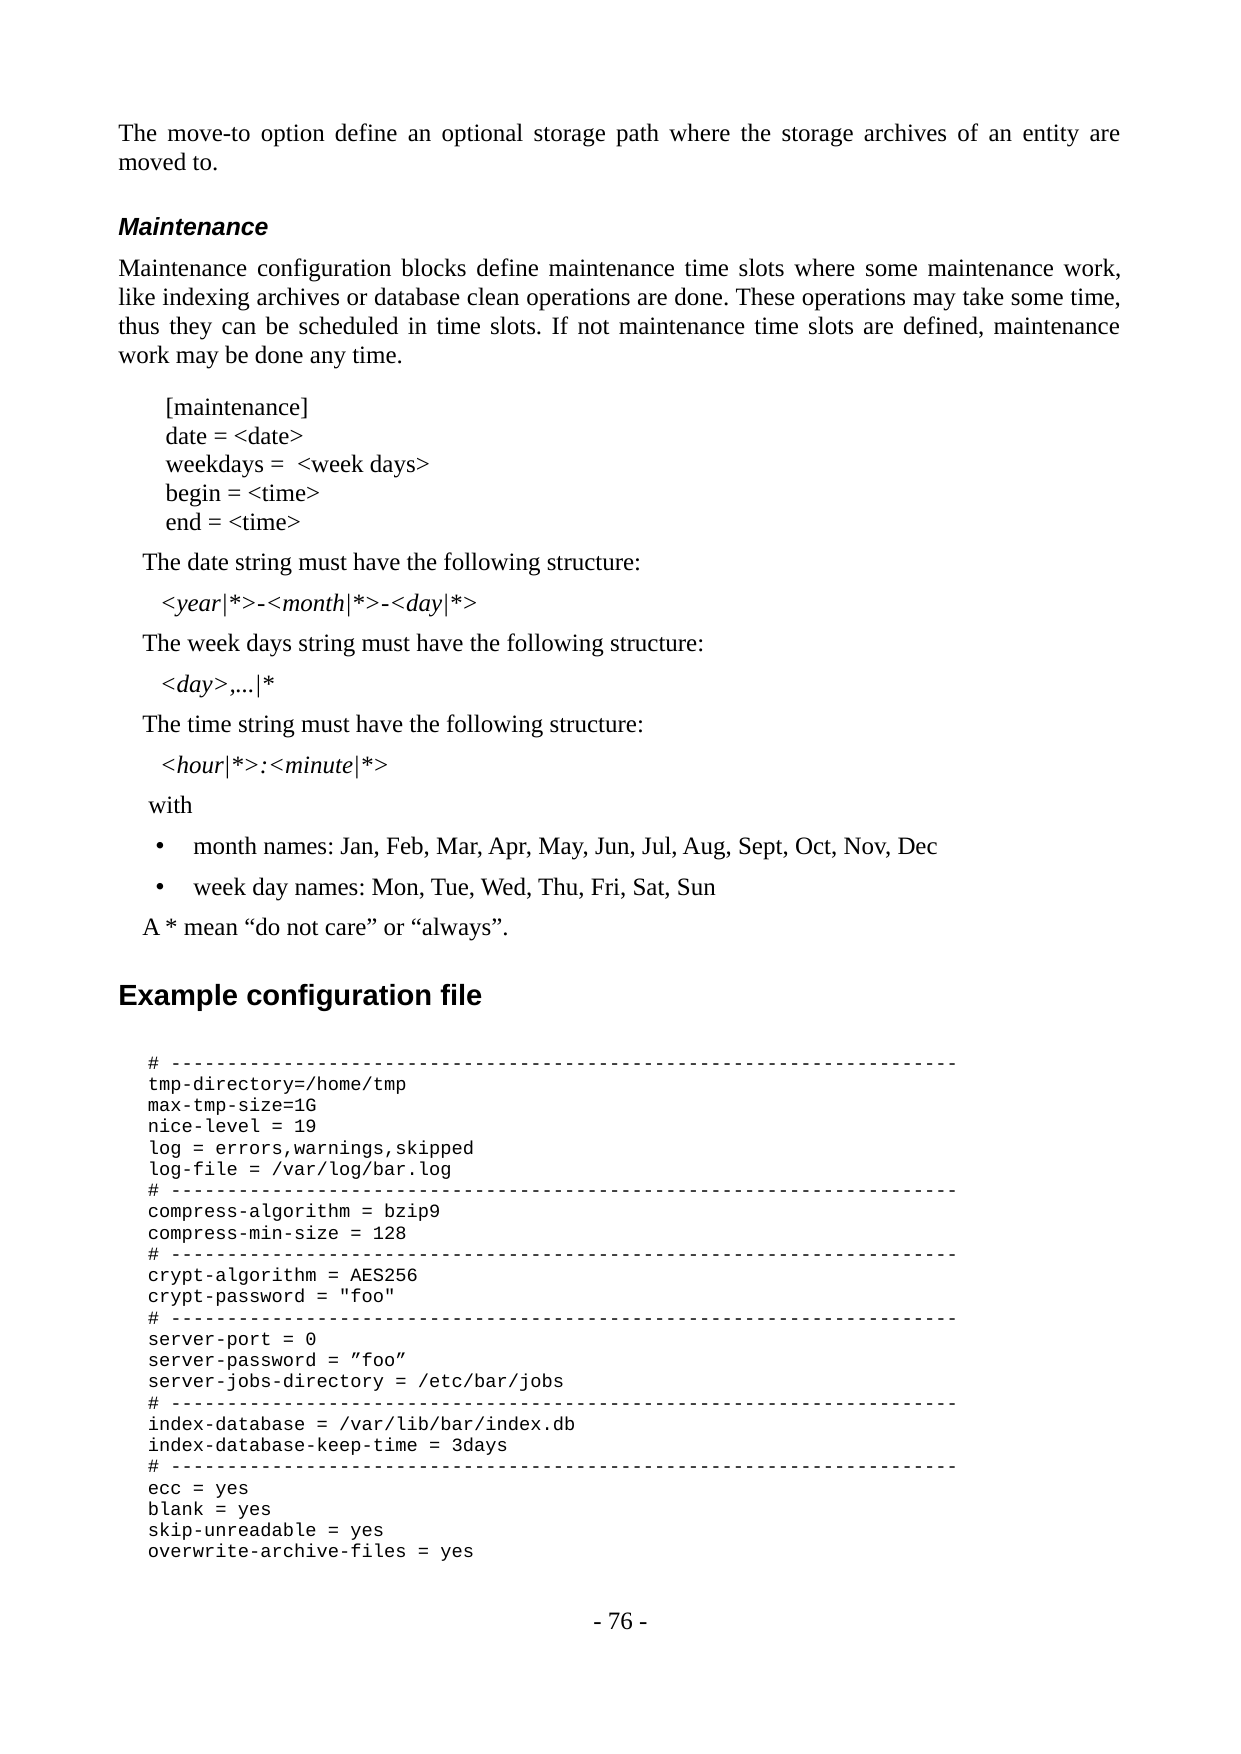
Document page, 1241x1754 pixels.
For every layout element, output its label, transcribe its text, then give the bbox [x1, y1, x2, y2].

text # ---------------------------------------------------------------------- [148, 1181, 1122, 1202]
text with [148, 791, 1122, 819]
text overwrite-archive-files = yes [148, 1542, 1122, 1563]
list week day names: Mon, Tue, Wed, Thu, Fri, Sat, Sun [156, 872, 1122, 901]
text # ---------------------------------------------------------------------- [148, 1245, 1122, 1266]
text crypt-algorithm = AES256 [148, 1266, 1122, 1287]
subtitle Maintenance [118, 212, 1122, 241]
text blank = yes [148, 1500, 1122, 1521]
text server-port = 0 [148, 1330, 1122, 1351]
text skip-unreadable = yes [148, 1521, 1122, 1542]
text Maintenance configuration blocks define maintenance time slots where some maintenance work, like indexing archives or database clean operations are done. These operations may take some time, thus they can be scheduled in time slots. If not maintenance time slots are defined, maintenance work may be done any time. [118, 253, 1122, 368]
text The move-to option define an optional storage path where the storage archives of an entity are moved to. [118, 118, 1122, 176]
text <year|*>-<month|*>-<day|*> [159, 588, 1122, 617]
text <hour|*>:<minute|*> [159, 750, 1122, 779]
text index-database-keep-time = 3days [148, 1436, 1122, 1457]
text nice-level = 19 [148, 1117, 1122, 1138]
text log = errors,warnings,skipped [148, 1138, 1122, 1160]
text [maintenance] [165, 392, 1122, 421]
text The time string must have the following structure: [118, 709, 1122, 738]
text # ---------------------------------------------------------------------- [148, 1053, 1122, 1075]
text index-database = /var/lib/bar/index.db [148, 1415, 1122, 1436]
text # ---------------------------------------------------------------------- [148, 1457, 1122, 1478]
text server-password = ”foo” [148, 1351, 1122, 1372]
subtitle Example configuration file [118, 978, 1122, 1011]
text # ---------------------------------------------------------------------- [148, 1308, 1122, 1330]
text tmp-directory=/home/tmp [148, 1075, 1122, 1096]
text A * mean “do not care” or “always”. [118, 912, 1122, 941]
text max-tmp-size=1G [148, 1096, 1122, 1117]
text log-file = /var/log/bar.log [148, 1160, 1122, 1181]
text begin = <time> [165, 478, 1122, 507]
text The week days string must have the following structure: [118, 628, 1122, 657]
text weekdays = <week days> [165, 449, 1122, 478]
text <day>,...|* [159, 669, 1122, 698]
text server-jobs-directory = /etc/bar/jobs [148, 1372, 1122, 1393]
text compress-min-size = 128 [148, 1223, 1122, 1245]
list month names: Jan, Feb, Mar, Apr, May, Jun, Jul, Aug, Sept, Oct, Nov, Dec [156, 831, 1122, 860]
text ecc = yes [148, 1478, 1122, 1500]
text date = <date> [165, 421, 1122, 449]
text The date string must have the following structure: [118, 547, 1122, 576]
text crypt-password = "foo" [148, 1287, 1122, 1308]
text # ---------------------------------------------------------------------- [148, 1393, 1122, 1415]
text end = <time> [165, 507, 1122, 536]
text compress-algorithm = bzip9 [148, 1202, 1122, 1223]
